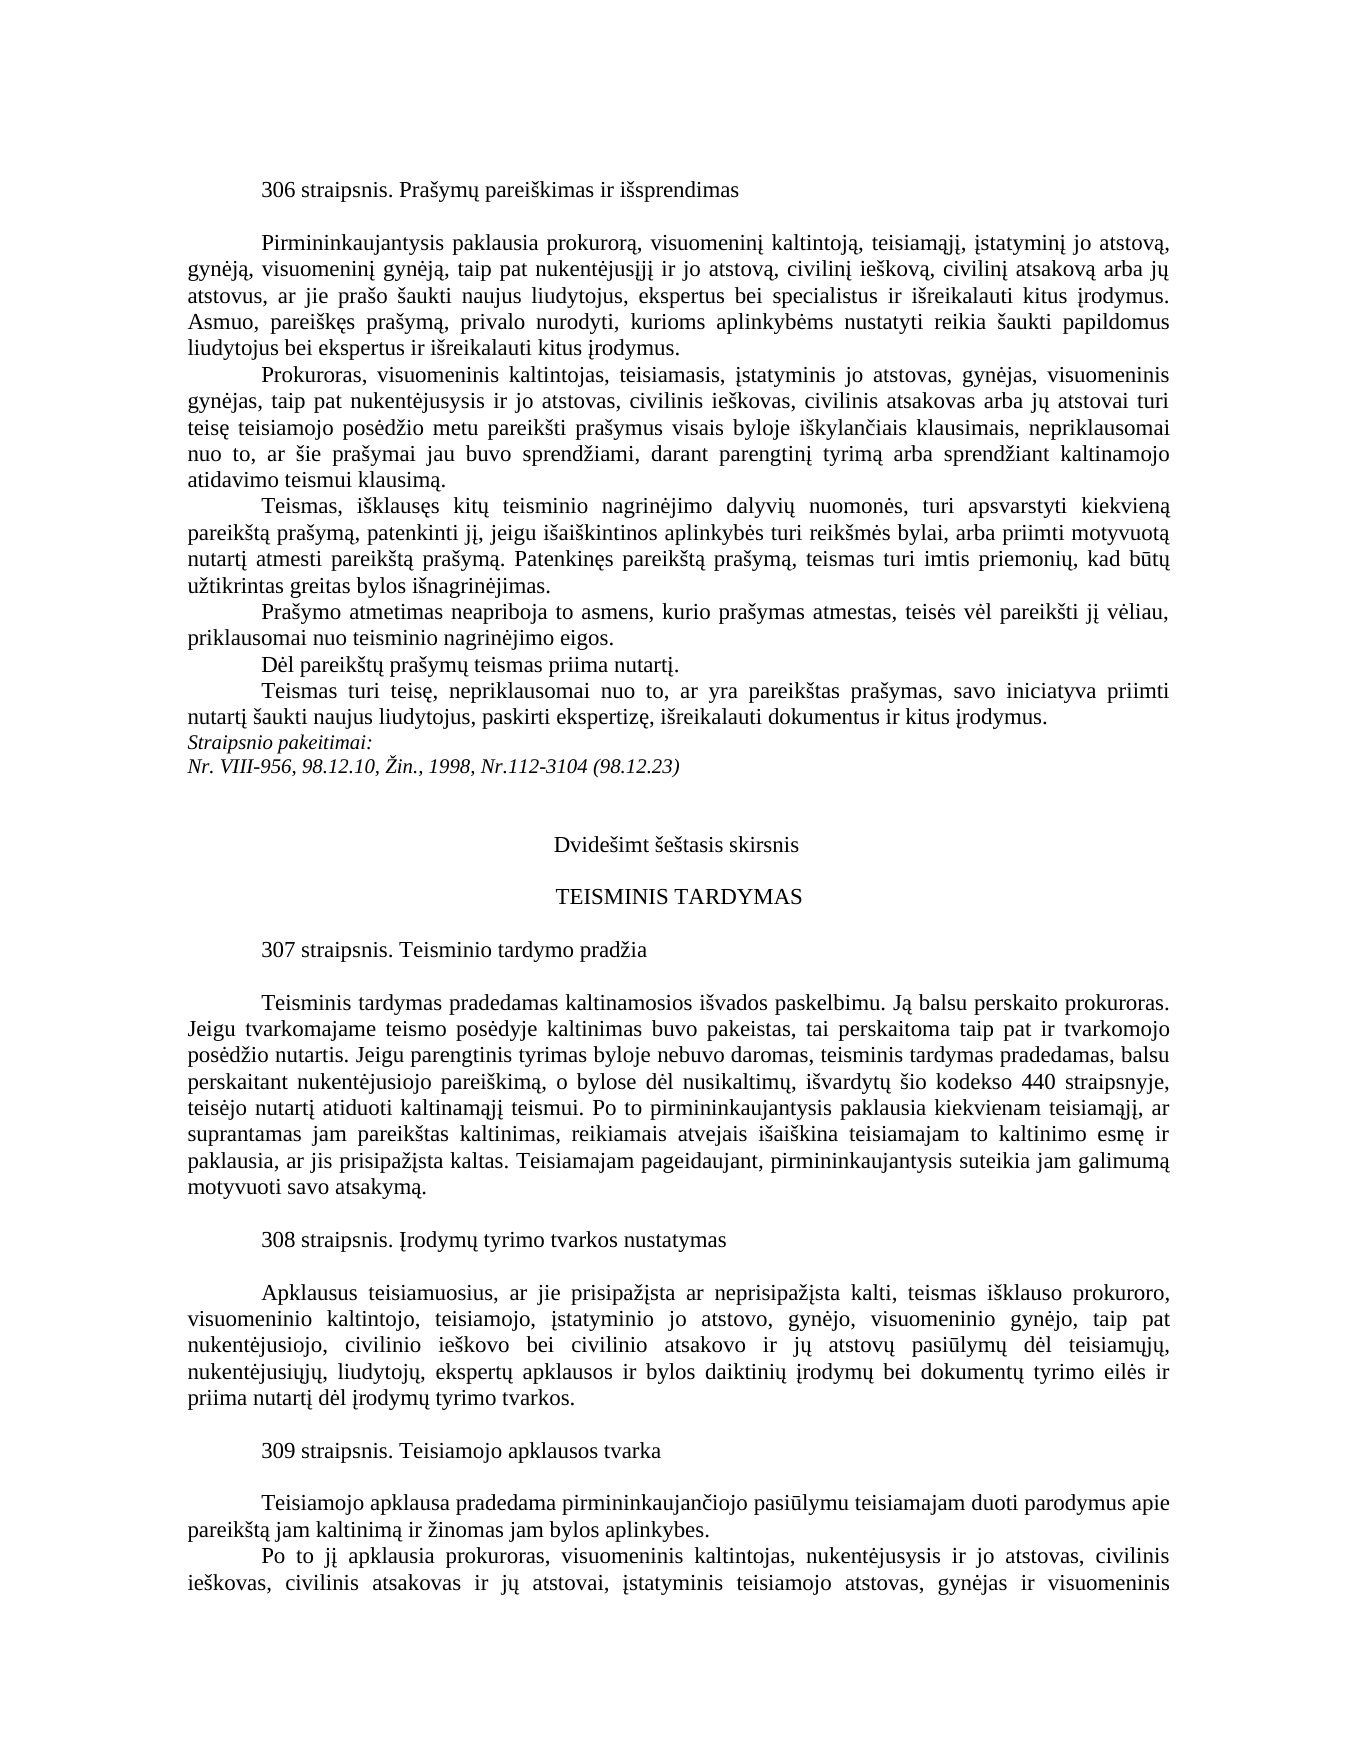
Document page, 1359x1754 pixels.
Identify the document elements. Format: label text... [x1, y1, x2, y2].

text Teismas turi teisę, nepriklausomai nuo to, ar yra pareikštas prašymas, savo iniciatyva priimti nutartį šaukti naujus liudytojus, paskirti ekspertizę, išreikalauti dokumentus ir kitus įrodymus. [187, 677, 1171, 730]
text 309 straipsnis. Teisiamojo apklausos tvarka [187, 1437, 1171, 1463]
text Dvidešimt šeštasis skirsnis [187, 831, 1171, 857]
text 307 straipsnis. Teisminio tardymo pradžia [187, 936, 1171, 962]
text Prokuroras, visuomeninis kaltintojas, teisiamasis, įstatyminis jo atstovas, gynėjas, visuomeninis gynėjas, taip pat nukentėjusysis ir jo atstovas, civilinis ieškovas, civilinis atsakovas arba jų atstovai turi teisę teisiamojo posėdžio metu pareikšti prašymus visais byloje iškylančiais klausimais, nepriklausomai nuo to, ar šie prašymai jau buvo sprendžiami, darant parengtinį tyrimą arba sprendžiant kaltinamojo atidavimo teismui klausimą. [187, 361, 1171, 493]
text Prašymo atmetimas neapriboja to asmens, kurio prašymas atmestas, teisės vėl pareikšti jį vėliau, priklausomai nuo teisminio nagrinėjimo eigos. [187, 598, 1171, 651]
text 306 straipsnis. Prašymų pareiškimas ir išsprendimas [187, 176, 1171, 203]
text Straipsnio pakeitimai: [187, 730, 1171, 754]
text Teismas, išklausęs kitų teisminio nagrinėjimo dalyvių nuomonės, turi apsvarstyti kiekvieną pareikštą prašymą, patenkinti jį, jeigu išaiškintinos aplinkybės turi reikšmės bylai, arba priimti motyvuotą nutartį atmesti pareikštą prašymą. Patenkinęs pareikštą prašymą, teismas turi imtis priemonių, kad būtų užtikrintas greitas bylos išnagrinėjimas. [187, 493, 1171, 598]
text Teisiamojo apklausa pradedama pirmininkaujančiojo pasiūlymu teisiamajam duoti parodymus apie pareikštą jam kaltinimą ir žinomas jam bylos aplinkybes. [187, 1489, 1171, 1542]
text 308 straipsnis. Įrodymų tyrimo tvarkos nustatymas [187, 1226, 1171, 1252]
text Po to jį apklausia prokuroras, visuomeninis kaltintojas, nukentėjusysis ir jo atstovas, civilinis ieškovas, civilinis atsakovas ir jų atstovai, įstatyminis teisiamojo atstovas, gynėjas ir visuomeninis [187, 1542, 1171, 1595]
text Apklausus teisiamuosius, ar jie prisipažįsta ar neprisipažįsta kalti, teismas išklauso prokuroro, visuomeninio kaltintojo, teisiamojo, įstatyminio jo atstovo, gynėjo, visuomeninio gynėjo, taip pat nukentėjusiojo, civilinio ieškovo bei civilinio atsakovo ir jų atstovų pasiūlymų dėl teisiamųjų, nukentėjusiųjų, liudytojų, ekspertų apklausos ir bylos daiktinių įrodymų bei dokumentų tyrimo eilės ir priima nutartį dėl įrodymų tyrimo tvarkos. [187, 1279, 1171, 1410]
text Nr. VIII-956, 98.12.10, Žin., 1998, Nr.112-3104 (98.12.23) [187, 754, 1171, 778]
text Dėl pareikštų prašymų teismas priima nutartį. [187, 651, 1171, 677]
text Teisminis tardymas pradedamas kaltinamosios išvados paskelbimu. Ją balsu perskaito prokuroras. Jeigu tvarkomajame teismo posėdyje kaltinimas buvo pakeistas, tai perskaitoma taip pat ir tvarkomojo posėdžio nutartis. Jeigu parengtinis tyrimas byloje nebuvo daromas, teisminis tardymas pradedamas, balsu perskaitant nukentėjusiojo pareiškimą, o bylose dėl nusikaltimų, išvardytų šio kodekso 440 straipsnyje, teisėjo nutartį atiduoti kaltinamąjį teismui. Po to pirmininkaujantysis paklausia kiekvienam teisiamąjį, ar suprantamas jam pareikštas kaltinimas, reikiamais atvejais išaiškina teisiamajam to kaltinimo esmę ir paklausia, ar jis prisipažįsta kaltas. Teisiamajam pageidaujant, pirmininkaujantysis suteikia jam galimumą motyvuoti savo atsakymą. [187, 989, 1171, 1199]
text Pirmininkaujantysis paklausia prokurorą, visuomeninį kaltintoją, teisiamąjį, įstatyminį jo atstovą, gynėją, visuomeninį gynėją, taip pat nukentėjusįjį ir jo atstovą, civilinį ieškovą, civilinį atsakovą arba jų atstovus, ar jie prašo šaukti naujus liudytojus, ekspertus bei specialistus ir išreikalauti kitus įrodymus. Asmuo, pareiškęs prašymą, privalo nurodyti, kurioms aplinkybėms nustatyti reikia šaukti papildomus liudytojus bei ekspertus ir išreikalauti kitus įrodymus. [187, 229, 1171, 361]
text TEISMINIS TARDYMAS [187, 883, 1171, 910]
